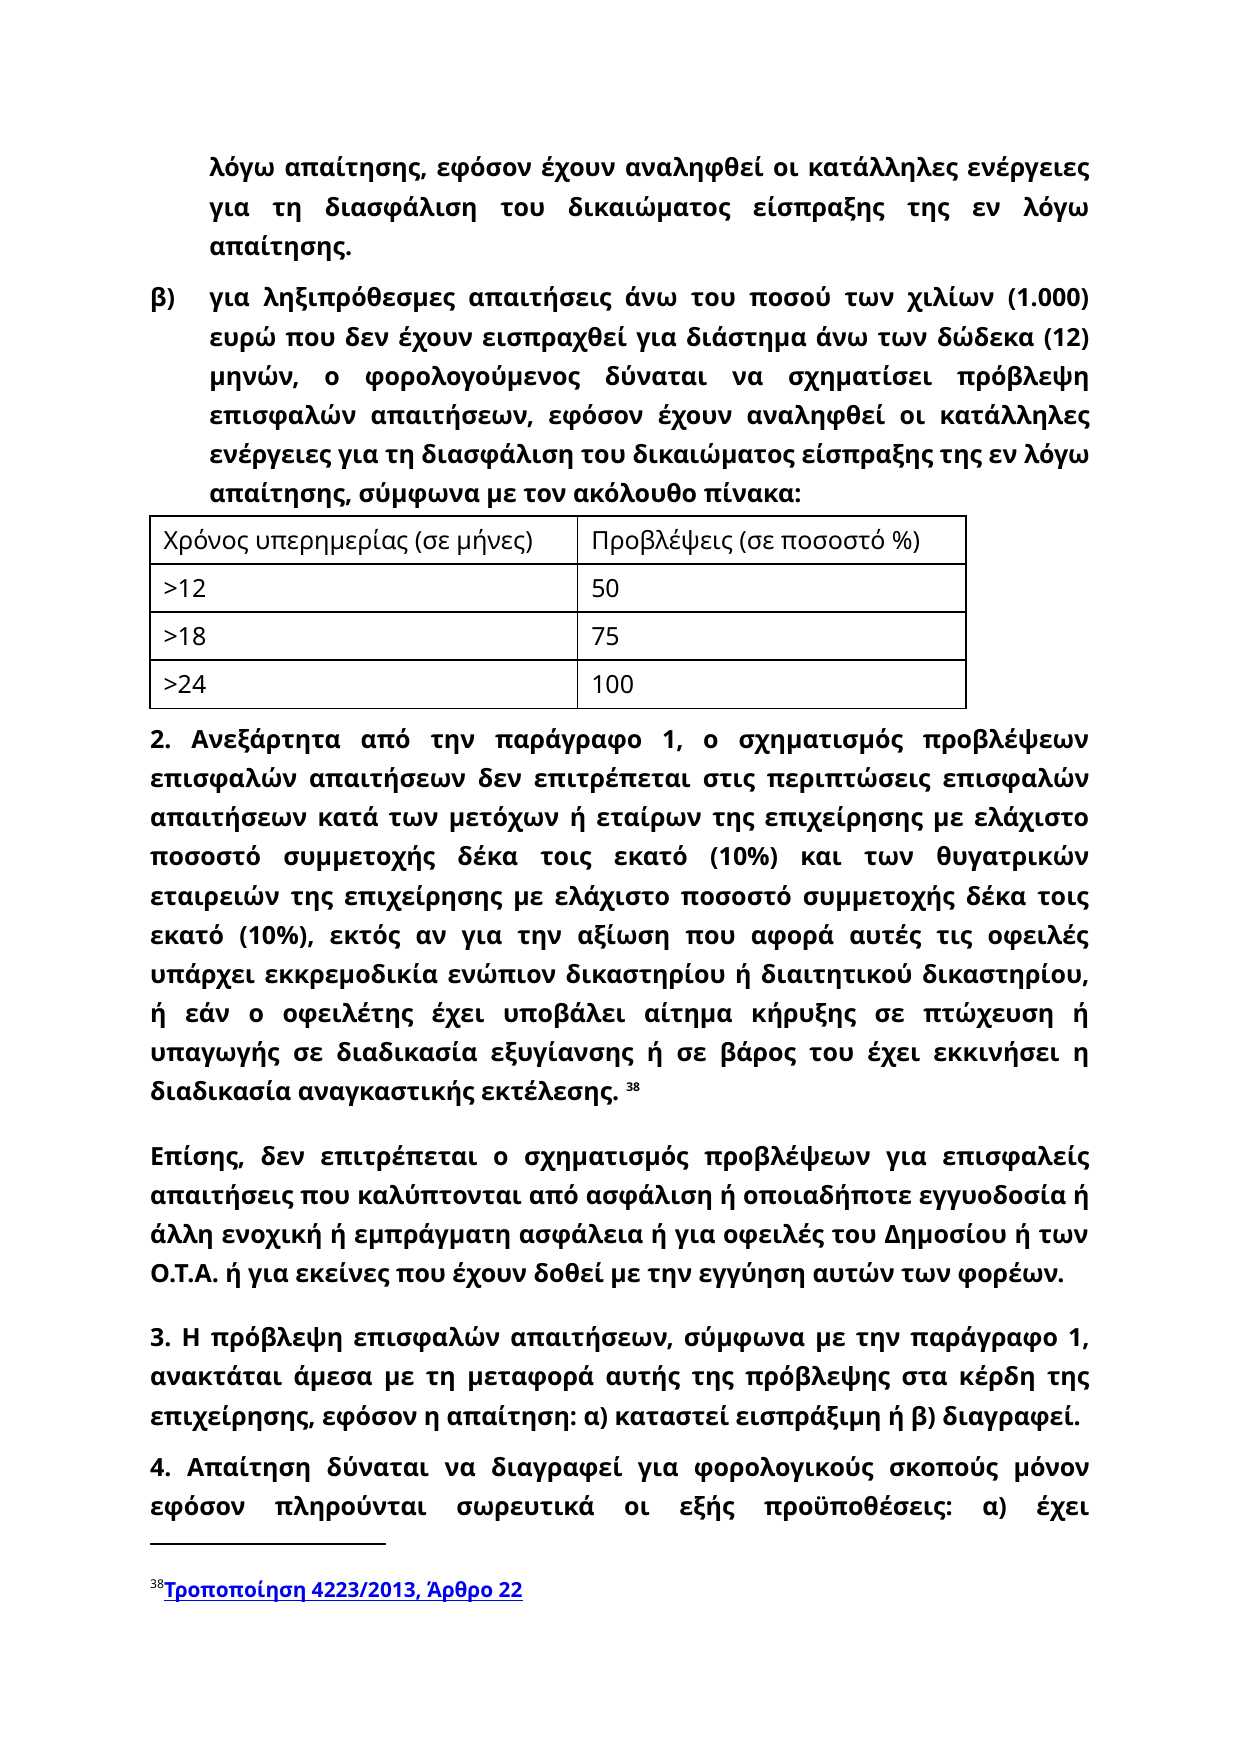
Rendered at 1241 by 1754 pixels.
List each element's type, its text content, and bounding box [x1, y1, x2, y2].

list β) για ληξιπρόθεσμες απαιτήσεις άνω του ποσού των χιλίων (1.000) ευρώ που δεν έχουν εισπραχθεί για διάστημα άνω των δώδεκα (12) μηνών, ο φορολογούμενος δύναται να σχηματίσει πρόβλεψη επισφαλών απαιτήσεων, εφόσον έχουν αναληφθεί οι κατάλληλες ενέργειες για τη διασφάλιση του δικαιώματος είσπραξης της εν λόγω απαίτησης, σύμφωνα με τον ακόλουθο πίνακα: [150, 280, 1090, 510]
text 2. Ανεξάρτητα από την παράγραφο 1, ο σχηματισμός προβλέψεων επισφαλών απαιτήσεων δεν επιτρέπεται στις περιπτώσεις επισφαλών απαιτήσεων κατά των μετόχων ή εταίρων της επιχείρησης με ελάχιστο ποσοστό συμμετοχής δέκα τοις εκατό (10%) και των θυγατρικών εταιρειών της επιχείρησης με ελάχιστο ποσοστό συμμετοχής δέκα τοις εκατό (10%), εκτός αν για την αξίωση που αφορά αυτές τις οφειλές υπάρχει εκκρεμοδικία ενώπιον δικαστηρίου ή διαιτητικού δικαστηρίου, ή εάν ο οφειλέτης έχει υποβάλει αίτημα κήρυξης σε πτώχευση ή υπαγωγής σε διαδικασία εξυγίανσης ή σε βάρος του έχει εκκινήσει η διαδικασία αναγκαστικής εκτέλεσης. [150, 722, 1090, 1108]
table_cell >24 [151, 661, 577, 707]
text 4. Απαίτηση δύναται να διαγραφεί για φορολογικούς σκοπούς μόνον εφόσον πληρούνται σωρευτικά οι εξής προϋποθέσεις: α) έχει [150, 1450, 1090, 1523]
list λόγω απαίτησης, εφόσον έχουν αναληφθεί οι κατάλληλες ενέργειες για τη διασφάλιση του δικαιώματος είσπραξης της εν λόγω απαίτησης. [150, 150, 1090, 262]
table_cell >12 [151, 565, 577, 611]
table_header Προβλέψεις (σε ποσοστό %) [578, 517, 965, 563]
table_cell 75 [578, 613, 965, 659]
table_header Χρόνος υπερημερίας (σε μήνες) [151, 517, 577, 563]
table_cell 50 [578, 565, 965, 611]
table_cell 100 [578, 661, 965, 707]
text Επίσης, δεν επιτρέπεται ο σχηματισμός προβλέψεων για επισφαλείς απαιτήσεις που καλύπτονται από ασφάλιση ή οποιαδήποτε εγγυοδοσία ή άλλη ενοχική ή εμπράγματη ασφάλεια ή για οφειλές του Δημοσίου ή των Ο.Τ.Α. ή για εκείνες που έχουν δοθεί με την εγγύηση αυτών των φορέων. [150, 1138, 1090, 1290]
text Τροποποίηση 4223/2013, Άρθρο 22 [150, 1576, 1090, 1604]
table_cell >18 [151, 613, 577, 659]
text 3. Η πρόβλεψη επισφαλών απαιτήσεων, σύμφωνα με την παράγραφο 1, ανακτάται άμεσα με τη μεταφορά αυτής της πρόβλεψης στα κέρδη της επιχείρησης, εφόσον η απαίτηση: α) καταστεί εισπράξιμη ή β) διαγραφεί. [150, 1320, 1090, 1432]
